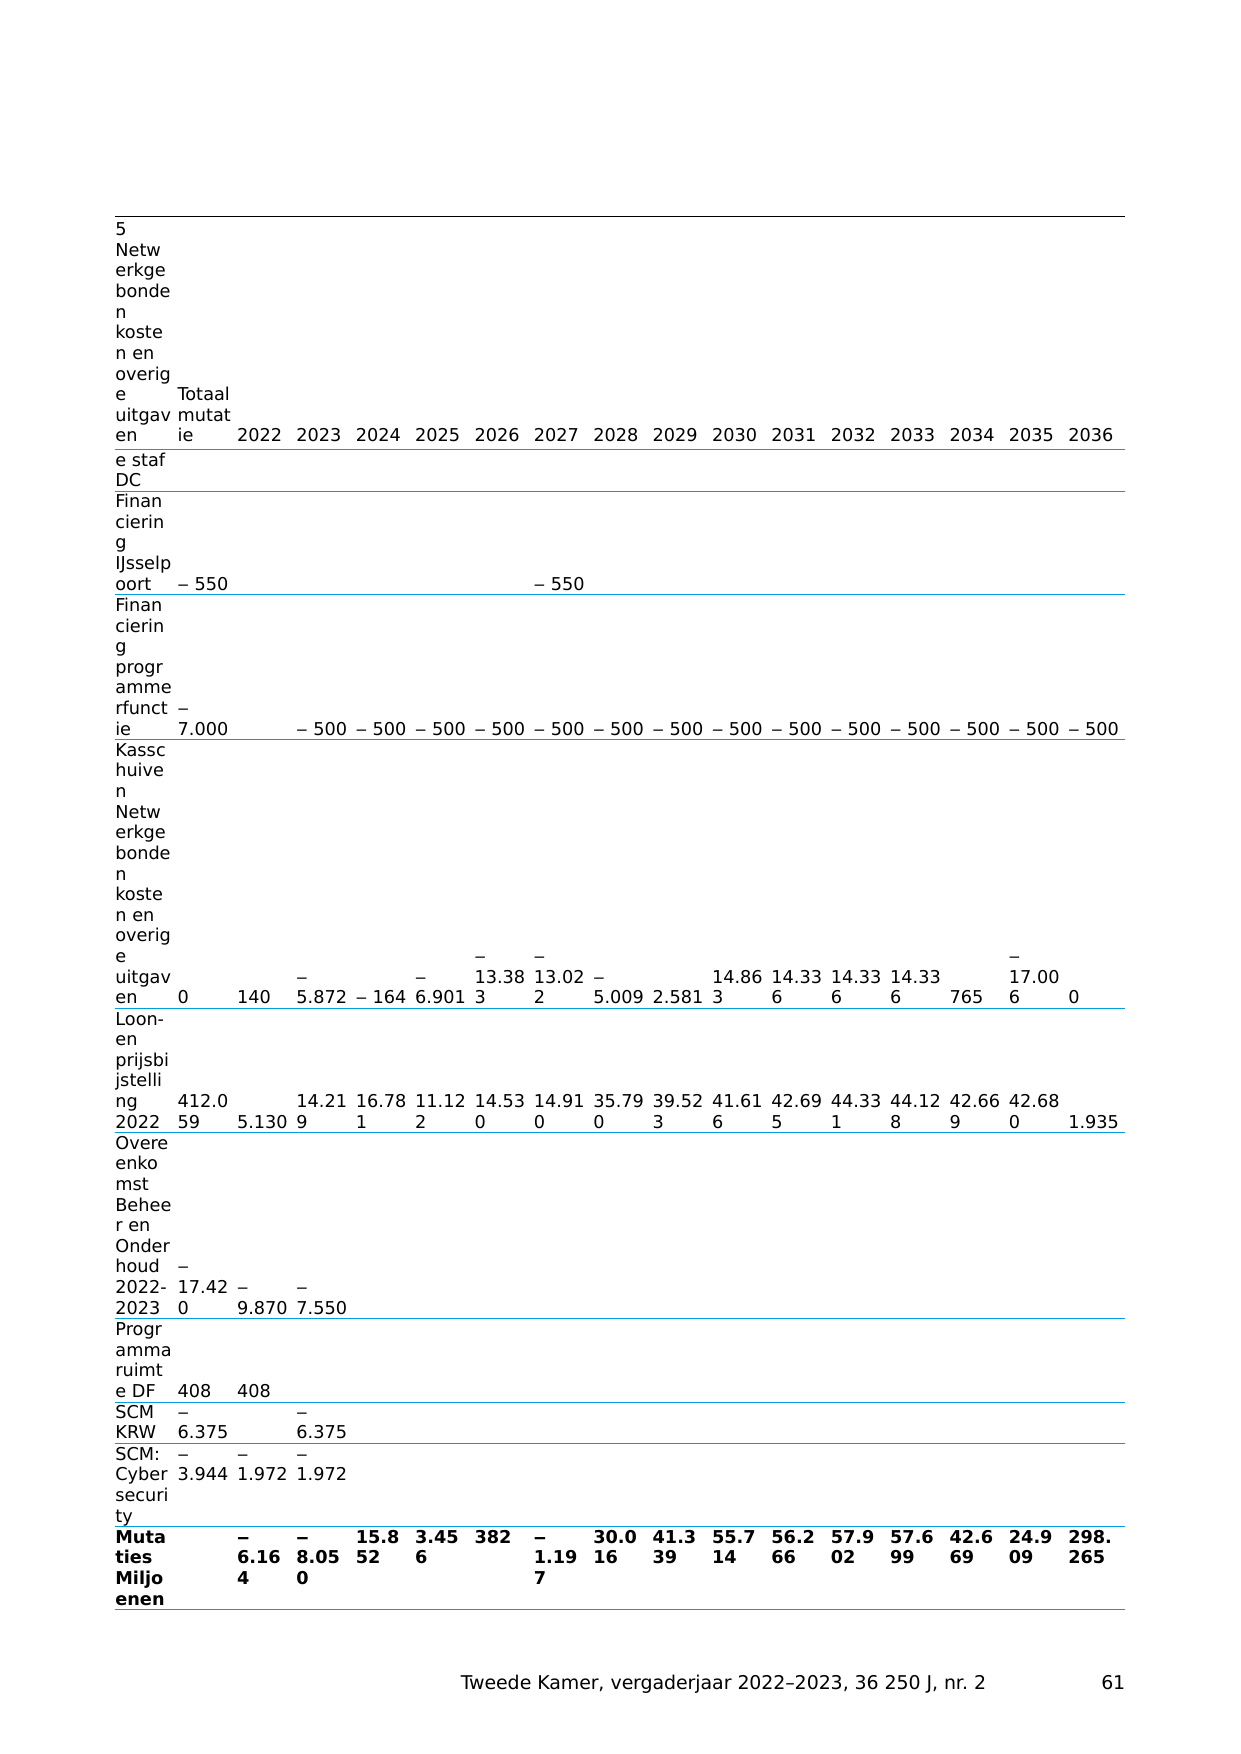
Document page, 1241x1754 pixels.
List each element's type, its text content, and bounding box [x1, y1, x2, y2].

table_cell [471, 492, 531, 594]
table_cell [1006, 450, 1065, 491]
table_cell ‒ 500 [828, 595, 887, 739]
table_cell 2026 [471, 217, 531, 449]
table_cell [531, 1133, 590, 1318]
table_cell 14.530 [471, 1009, 531, 1132]
table_cell ‒ 500 [531, 595, 590, 739]
table_cell ‒ 17.006 [1006, 740, 1065, 1008]
table_cell [1065, 1133, 1125, 1318]
table_cell [650, 1403, 709, 1443]
table_cell [471, 450, 531, 491]
table_cell 2024 [353, 217, 412, 449]
table_cell [946, 1403, 1006, 1443]
table_cell ‒ 7.550 [293, 1133, 353, 1318]
table_cell ‒ 500 [1065, 595, 1125, 739]
table_cell 2033 [887, 217, 946, 449]
table_cell [293, 492, 353, 594]
table_cell 56.266 [768, 1527, 828, 1609]
table_cell [471, 1403, 531, 1443]
table_cell [887, 1133, 946, 1318]
table_cell ‒ 1.197 [531, 1527, 590, 1609]
table_cell [531, 450, 590, 491]
table_cell ‒ 500 [887, 595, 946, 739]
table_cell 57.902 [828, 1527, 887, 1609]
table_cell [946, 1444, 1006, 1526]
table_cell 2022 [234, 217, 293, 449]
table_cell 5.130 [234, 1009, 293, 1132]
table_cell 15.852 [353, 1527, 412, 1609]
table_cell 41.339 [650, 1527, 709, 1609]
table_cell 16.781 [353, 1009, 412, 1132]
table_cell [590, 1444, 649, 1526]
table_cell [590, 1403, 649, 1443]
table_cell [828, 492, 887, 594]
table_cell [353, 1319, 412, 1401]
table_cell 55.714 [709, 1527, 768, 1609]
table_cell ‒ 5.872 [293, 740, 353, 1008]
table_cell Overeenkomst Beheer en Onderhoud 2022-2023 [115, 1133, 174, 1318]
table_cell 14.910 [531, 1009, 590, 1132]
table_cell 41.616 [709, 1009, 768, 1132]
table_cell 2036 [1065, 217, 1125, 449]
table_cell [768, 1133, 828, 1318]
table_cell [946, 450, 1006, 491]
table_cell ‒ 9.870 [234, 1133, 293, 1318]
table_cell [709, 1444, 768, 1526]
table_cell [471, 1319, 531, 1401]
table_cell 2028 [590, 217, 649, 449]
table_cell [650, 1444, 709, 1526]
table_cell [887, 1444, 946, 1526]
table_cell 14.863 [709, 740, 768, 1008]
table_cell [946, 492, 1006, 594]
table_cell 44.331 [828, 1009, 887, 1132]
table_cell [531, 1319, 590, 1401]
table_cell [1065, 1444, 1125, 1526]
table_cell [175, 450, 234, 491]
table_cell [768, 1319, 828, 1401]
table_cell ‒ 13.383 [471, 740, 531, 1008]
table_cell ‒ 1.972 [293, 1444, 353, 1526]
table_cell ‒ 6.164 [234, 1527, 293, 1609]
table_cell [412, 492, 471, 594]
table_cell 2030 [709, 217, 768, 449]
table_cell [828, 1444, 887, 1526]
table_cell [650, 1133, 709, 1318]
table_cell [768, 450, 828, 491]
table_cell [471, 1444, 531, 1526]
table_cell [412, 1403, 471, 1443]
table_cell [828, 1319, 887, 1401]
table_cell [471, 1133, 531, 1318]
table_cell 3.456 [412, 1527, 471, 1609]
table_cell [946, 1319, 1006, 1401]
table_cell Programmaruimte DF [115, 1319, 174, 1401]
table_cell 2025 [412, 217, 471, 449]
table_cell [590, 1133, 649, 1318]
table_cell ‒ 500 [946, 595, 1006, 739]
table_cell 42.669 [946, 1009, 1006, 1132]
table_cell [650, 492, 709, 594]
table_cell ‒ 500 [590, 595, 649, 739]
table_cell ‒ 13.022 [531, 740, 590, 1008]
table_cell 39.523 [650, 1009, 709, 1132]
table_cell ‒ 500 [293, 595, 353, 739]
table_cell 140 [234, 740, 293, 1008]
table_cell [293, 1319, 353, 1401]
table_cell [353, 1444, 412, 1526]
table_cell ‒ 164 [353, 740, 412, 1008]
table_cell [1065, 1403, 1125, 1443]
table_cell [1065, 1319, 1125, 1401]
table_cell [234, 595, 293, 739]
table_cell [709, 1133, 768, 1318]
table_cell 298.265 [1065, 1527, 1125, 1609]
table_cell ‒ 500 [412, 595, 471, 739]
table_cell 2029 [650, 217, 709, 449]
table_cell ‒ 5.009 [590, 740, 649, 1008]
table_cell 2031 [768, 217, 828, 449]
table_cell 2032 [828, 217, 887, 449]
table_cell 412.059 [175, 1009, 234, 1132]
table_cell [234, 1403, 293, 1443]
table_cell ‒ 8.050 [293, 1527, 353, 1609]
table_cell 14.336 [828, 740, 887, 1008]
table_cell ‒ 500 [650, 595, 709, 739]
table_cell 57.699 [887, 1527, 946, 1609]
table_cell SCM: Cybersecurity [115, 1444, 174, 1526]
table_cell [709, 492, 768, 594]
table_cell [234, 492, 293, 594]
table_cell 30.016 [590, 1527, 649, 1609]
table_cell [353, 492, 412, 594]
table_cell SCM KRW [115, 1403, 174, 1443]
table_cell 11.122 [412, 1009, 471, 1132]
table_cell [175, 1527, 234, 1609]
table_cell ‒ 550 [175, 492, 234, 594]
table_cell ‒ 3.944 [175, 1444, 234, 1526]
table_cell [531, 1403, 590, 1443]
table_cell [590, 450, 649, 491]
table_cell 24.909 [1006, 1527, 1065, 1609]
table_cell [887, 492, 946, 594]
table_cell 14.336 [887, 740, 946, 1008]
table_cell [650, 1319, 709, 1401]
table_cell ‒ 500 [353, 595, 412, 739]
table_header Tabel 14 Artikel 5 Netwerkgebonden kosten en overige uitgaven (bedragen x € 1.000) [115, 191, 1125, 216]
table_cell [828, 1403, 887, 1443]
table_cell 42.695 [768, 1009, 828, 1132]
table_cell 2023 [293, 217, 353, 449]
table_cell ‒ 550 [531, 492, 590, 594]
table_cell Kasschuiven Netwerkgebonden kosten en overige uitgaven [115, 740, 174, 1008]
table_cell [590, 1319, 649, 1401]
table_cell 408 [175, 1319, 234, 1401]
table_cell [709, 1319, 768, 1401]
table_cell ‒ 1.972 [234, 1444, 293, 1526]
table_cell 0 [175, 740, 234, 1008]
table_cell 2.581 [650, 740, 709, 1008]
table_cell 408 [234, 1319, 293, 1401]
table_cell [768, 1444, 828, 1526]
table_cell [768, 1403, 828, 1443]
table_cell [1006, 1133, 1065, 1318]
table_cell 14.336 [768, 740, 828, 1008]
table_cell 2035 [1006, 217, 1065, 449]
table_cell [590, 492, 649, 594]
table_cell ‒ 500 [1006, 595, 1065, 739]
table_cell [353, 1133, 412, 1318]
table_cell [531, 1444, 590, 1526]
table_cell e staf DC [115, 450, 174, 491]
table_cell [828, 450, 887, 491]
table_cell [709, 450, 768, 491]
table_cell 765 [946, 740, 1006, 1008]
table_cell [1006, 1319, 1065, 1401]
table_cell [887, 1403, 946, 1443]
table_cell Financiering IJsselpoort [115, 492, 174, 594]
table_cell [412, 450, 471, 491]
table_cell [1006, 1444, 1065, 1526]
table_cell Financiering programmerfunctie [115, 595, 174, 739]
table_cell Loon- en prijsbijstelling 2022 [115, 1009, 174, 1132]
table_cell ‒ 500 [709, 595, 768, 739]
table_cell 2027 [531, 217, 590, 449]
table_cell Mutaties Miljoenen [115, 1527, 174, 1609]
table_cell ‒ 7.000 [175, 595, 234, 739]
table_cell ‒ 500 [768, 595, 828, 739]
table_cell 0 [1065, 740, 1125, 1008]
table_cell 2034 [946, 217, 1006, 449]
table_cell [353, 1403, 412, 1443]
table_cell [412, 1133, 471, 1318]
table_cell [234, 450, 293, 491]
table_cell [412, 1319, 471, 1401]
table_cell [946, 1133, 1006, 1318]
table_cell [353, 450, 412, 491]
table_cell 5 Netwerkgebonden kosten en overige uitgaven [115, 217, 174, 449]
table_cell 35.790 [590, 1009, 649, 1132]
table_cell [1065, 450, 1125, 491]
table_cell ‒ 500 [471, 595, 531, 739]
table_cell 44.128 [887, 1009, 946, 1132]
table_cell [1006, 492, 1065, 594]
table_cell 42.669 [946, 1527, 1006, 1609]
table_cell 42.680 [1006, 1009, 1065, 1132]
table_cell 14.219 [293, 1009, 353, 1132]
table_cell [768, 492, 828, 594]
table_cell [828, 1133, 887, 1318]
table_cell [650, 450, 709, 491]
table_cell [1065, 492, 1125, 594]
table_cell [709, 1403, 768, 1443]
table_cell [887, 1319, 946, 1401]
table_cell [412, 1444, 471, 1526]
table_cell Totaal mutatie [175, 217, 234, 449]
table_cell [887, 450, 946, 491]
table_cell ‒ 6.375 [175, 1403, 234, 1443]
table_cell ‒ 17.420 [175, 1133, 234, 1318]
table_cell ‒ 6.375 [293, 1403, 353, 1443]
table_cell ‒ 6.901 [412, 740, 471, 1008]
table_cell [293, 450, 353, 491]
table_cell [1006, 1403, 1065, 1443]
table_cell 1.935 [1065, 1009, 1125, 1132]
table_cell 382 [471, 1527, 531, 1609]
